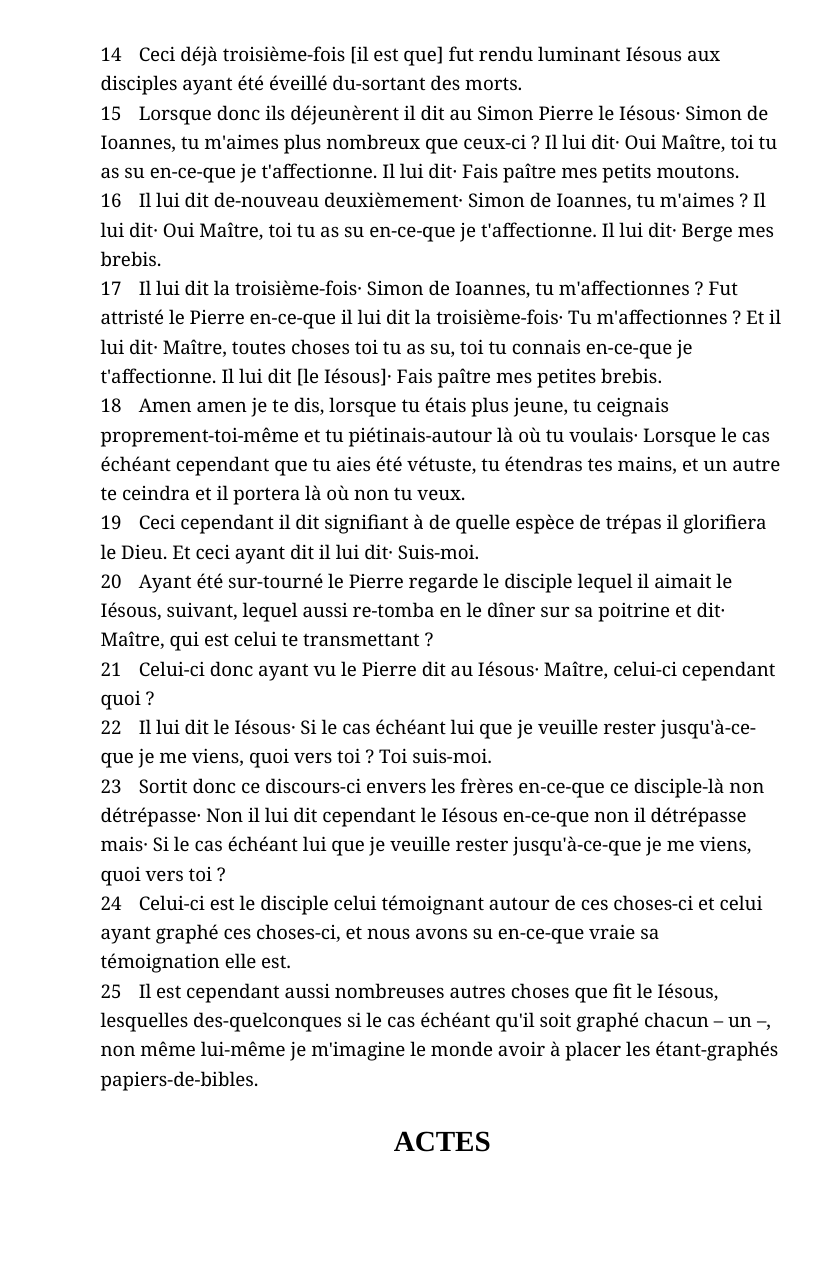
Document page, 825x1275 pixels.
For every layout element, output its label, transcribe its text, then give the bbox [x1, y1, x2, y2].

subtitle ACTES [100, 1124, 784, 1158]
text 14 Ceci déjà troisième-fois [il est que] fut rendu luminant Iésous aux disciples ayant été éveillé du-sortant des morts. 15 Lorsque donc ils déjeunèrent il dit au Simon Pierre le Iésous· Simon de Ioannes, tu m'aimes plus nombreux que ceux-ci ? Il lui dit· Oui Maître, toi tu as su en-ce-que je t'affectionne. Il lui dit· Fais paître mes petits moutons. 16 Il lui dit de-nouveau deuxièmement· Simon de Ioannes, tu m'aimes ? Il lui dit· Oui Maître, toi tu as su en-ce-que je t'affectionne. Il lui dit· Berge mes brebis. 17 Il lui dit la troisième-fois· Simon de Ioannes, tu m'affectionnes ? Fut attristé le Pierre en-ce-que il lui dit la troisième-fois· Tu m'affectionnes ? Et il lui dit· Maître, toutes choses toi tu as su, toi tu connais en-ce-que je t'affectionne. Il lui dit [le Iésous]· Fais paître mes petites brebis. 18 Amen amen je te dis, lorsque tu étais plus jeune, tu ceignais proprement-toi-même et tu piétinais-autour là où tu voulais· Lorsque le cas échéant cependant que tu aies été vétuste, tu étendras tes mains, et un autre te ceindra et il portera là où non tu veux. 19 Ceci cependant il dit signifiant à de quelle espèce de trépas il glorifiera le Dieu. Et ceci ayant dit il lui dit· Suis-moi. 20 Ayant été sur-tourné le Pierre regarde le disciple lequel il aimait le Iésous, suivant, lequel aussi re-tomba en le dîner sur sa poitrine et dit· Maître, qui est celui te transmettant ? 21 Celui-ci donc ayant vu le Pierre dit au Iésous· Maître, celui-ci cependant quoi ? 22 Il lui dit le Iésous· Si le cas échéant lui que je veuille rester jusqu'à-ce-que je me viens, quoi vers toi ? Toi suis-moi. 23 Sortit donc ce discours-ci envers les frères en-ce-que ce disciple-là non détrépasse· Non il lui dit cependant le Iésous en-ce-que non il détrépasse mais· Si le cas échéant lui que je veuille rester jusqu'à-ce-que je me viens, quoi vers toi ? 24 Celui-ci est le disciple celui témoignant autour de ces choses-ci et celui ayant graphé ces choses-ci, et nous avons su en-ce-que vraie sa témoignation elle est. 25 Il est cependant aussi nombreuses autres choses que fit le Iésous, lesquelles des-quelconques si le cas échéant qu'il soit graphé chacun – un –, non même lui-même je m'imagine le monde avoir à placer les étant-graphés papiers-de-bibles. [100, 41, 784, 1091]
